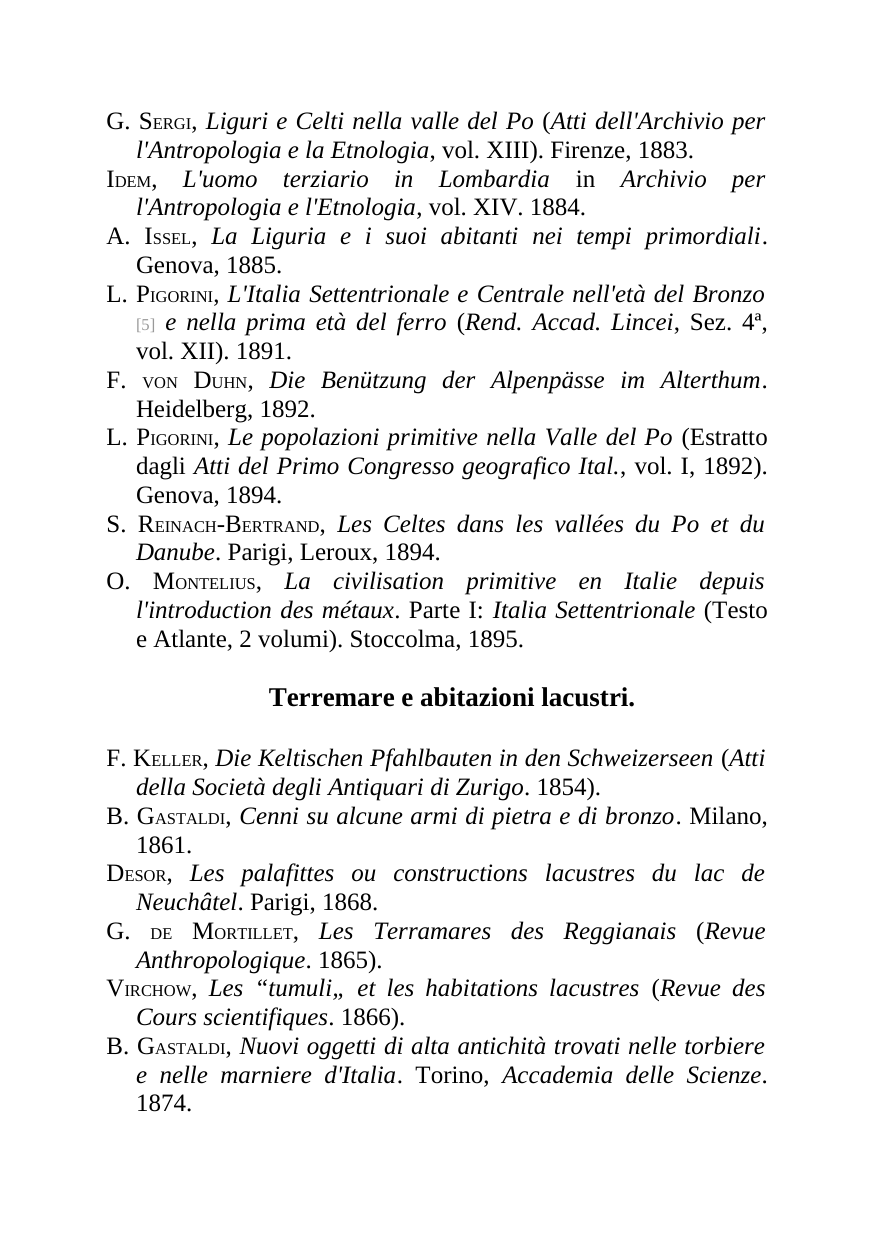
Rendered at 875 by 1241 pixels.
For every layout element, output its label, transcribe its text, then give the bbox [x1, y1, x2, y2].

text L. Pigorini, Le popolazioni primitive nella Valle del Po (Estratto dagli Atti del Primo Congresso geografico Ital., vol. I, 1892). Genova, 1894. [106, 422, 768, 509]
text B. Gastaldi, Nuovi oggetti di alta antichità trovati nelle torbiere e nelle marniere d'Italia. Torino, Accademia delle Scienze. 1874. [106, 1031, 768, 1117]
text S. Reinach-Bertrand, Les Celtes dans les vallées du Po et du Danube. Parigi, Leroux, 1894. [106, 509, 768, 566]
text Idem, L'uomo terziario in Lombardia in Archivio per l'Antropologia e l'Etnologia, vol. XIV. 1884. [106, 164, 768, 221]
text A. Issel, La Liguria e i suoi abitanti nei tempi primordiali. Genova, 1885. [106, 221, 768, 279]
text G. de Mortillet, Les Terramares des Reggianais (Revue Anthropologique. 1865). [106, 916, 768, 973]
text L. Pigorini, L'Italia Settentrionale e Centrale nell'età del Bronzo [5] e nella prima età del ferro (Rend. Accad. Lincei, Sez. 4ª, vol. XII). 1891. [106, 279, 768, 365]
subtitle Terremare e abitazioni lacustri. [106, 681, 768, 712]
text F. Keller, Die Keltischen Pfahlbauten in den Schweizerseen (Atti della Società degli Antiquari di Zurigo. 1854). [106, 743, 768, 801]
text Desor, Les palafittes ou constructions lacustres du lac de Neuchâtel. Parigi, 1868. [106, 858, 768, 916]
text Virchow, Les “tumuli„ et les habitations lacustres (Revue des Cours scientifiques. 1866). [106, 973, 768, 1031]
text G. Sergi, Liguri e Celti nella valle del Po (Atti dell'Archivio per l'Antropologia e la Etnologia, vol. XIII). Firenze, 1883. [106, 106, 768, 164]
text O. Montelius, La civilisation primitive en Italie depuis l'introduction des métaux. Parte I: Italia Settentrionale (Testo e Atlante, 2 volumi). Stoccolma, 1895. [106, 566, 768, 652]
text B. Gastaldi, Cenni su alcune armi di pietra e di bronzo. Milano, 1861. [106, 801, 768, 858]
text F. von Duhn, Die Benützung der Alpenpässe im Alterthum. Heidelberg, 1892. [106, 365, 768, 422]
